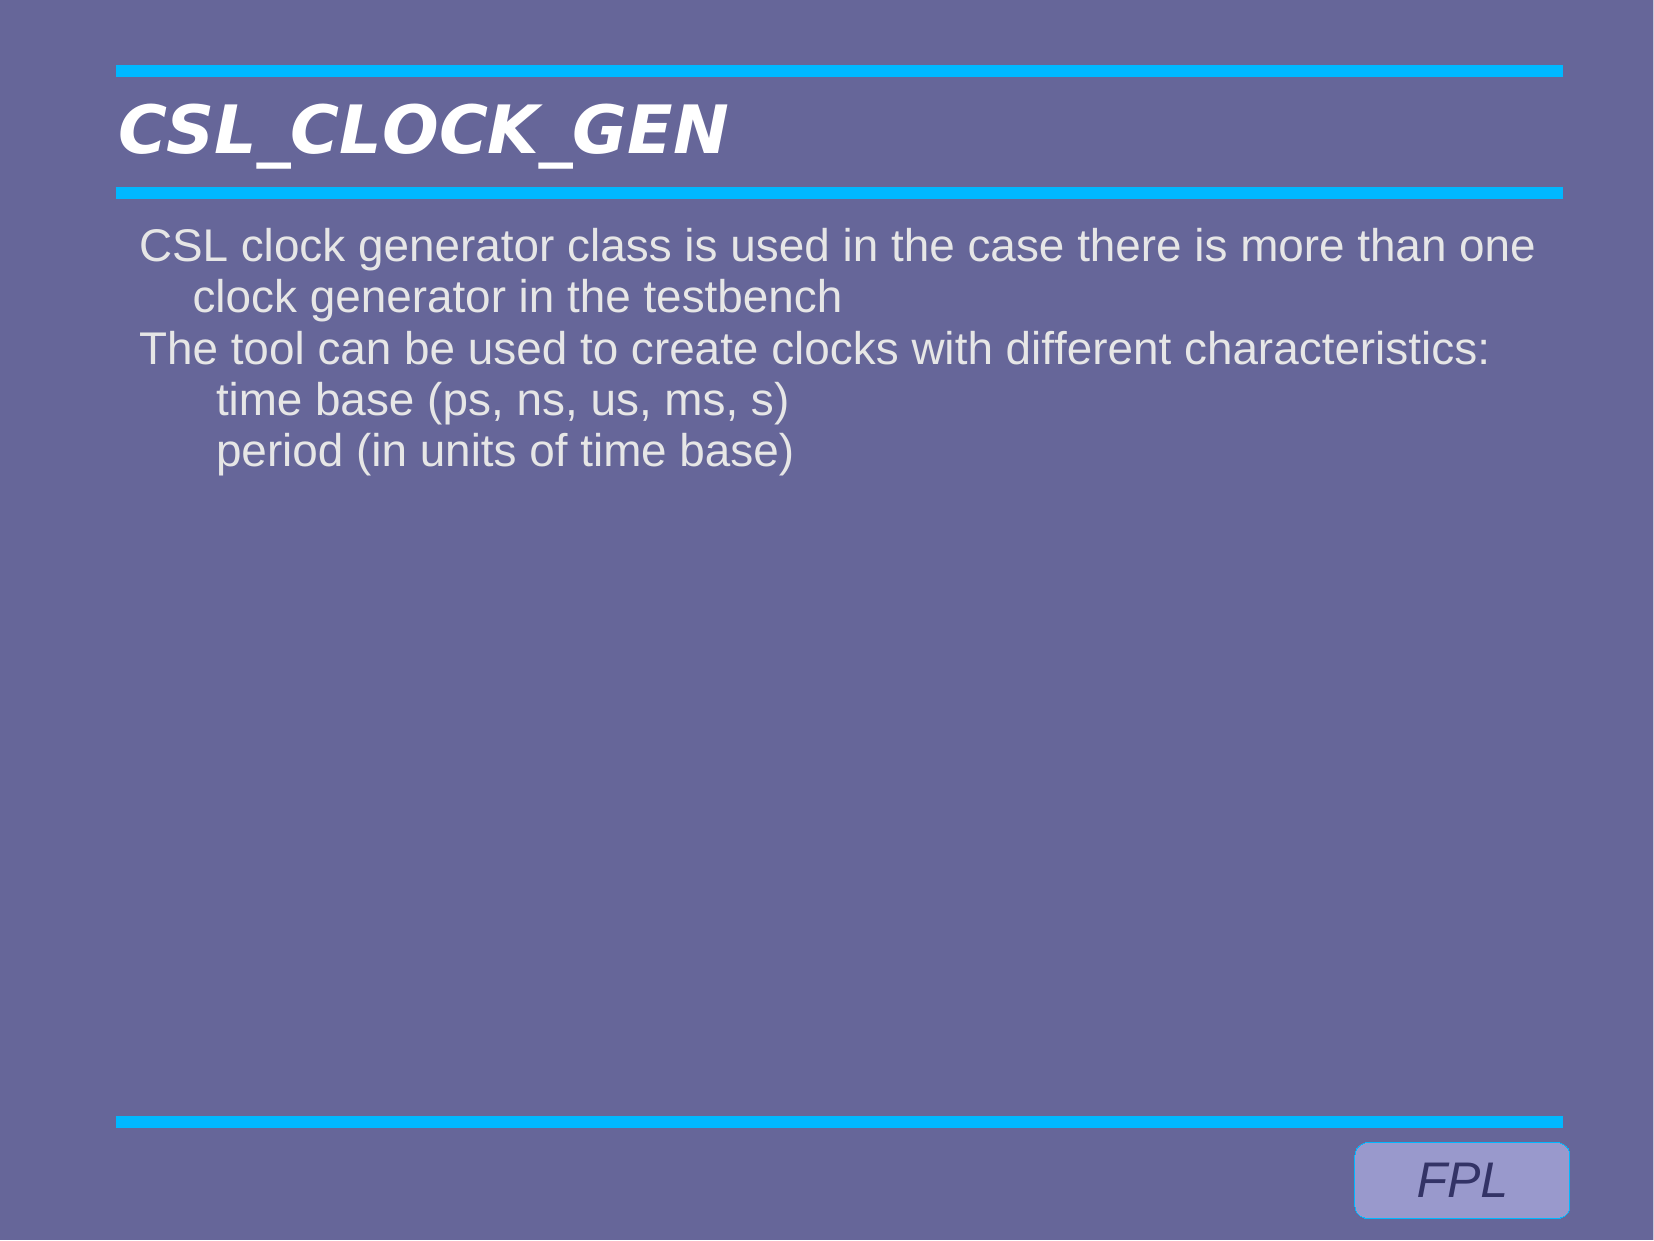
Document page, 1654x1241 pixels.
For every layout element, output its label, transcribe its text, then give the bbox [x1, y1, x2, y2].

list CSL clock generator class is used in the case there is more than one clock generator in the testbench The tool can be used to create clocks with different characteristics: time base (ps, ns, us, ms, s) period (in units of time base) [121, 220, 1561, 1133]
title CSL_CLOCK_GEN [118, 41, 1531, 219]
